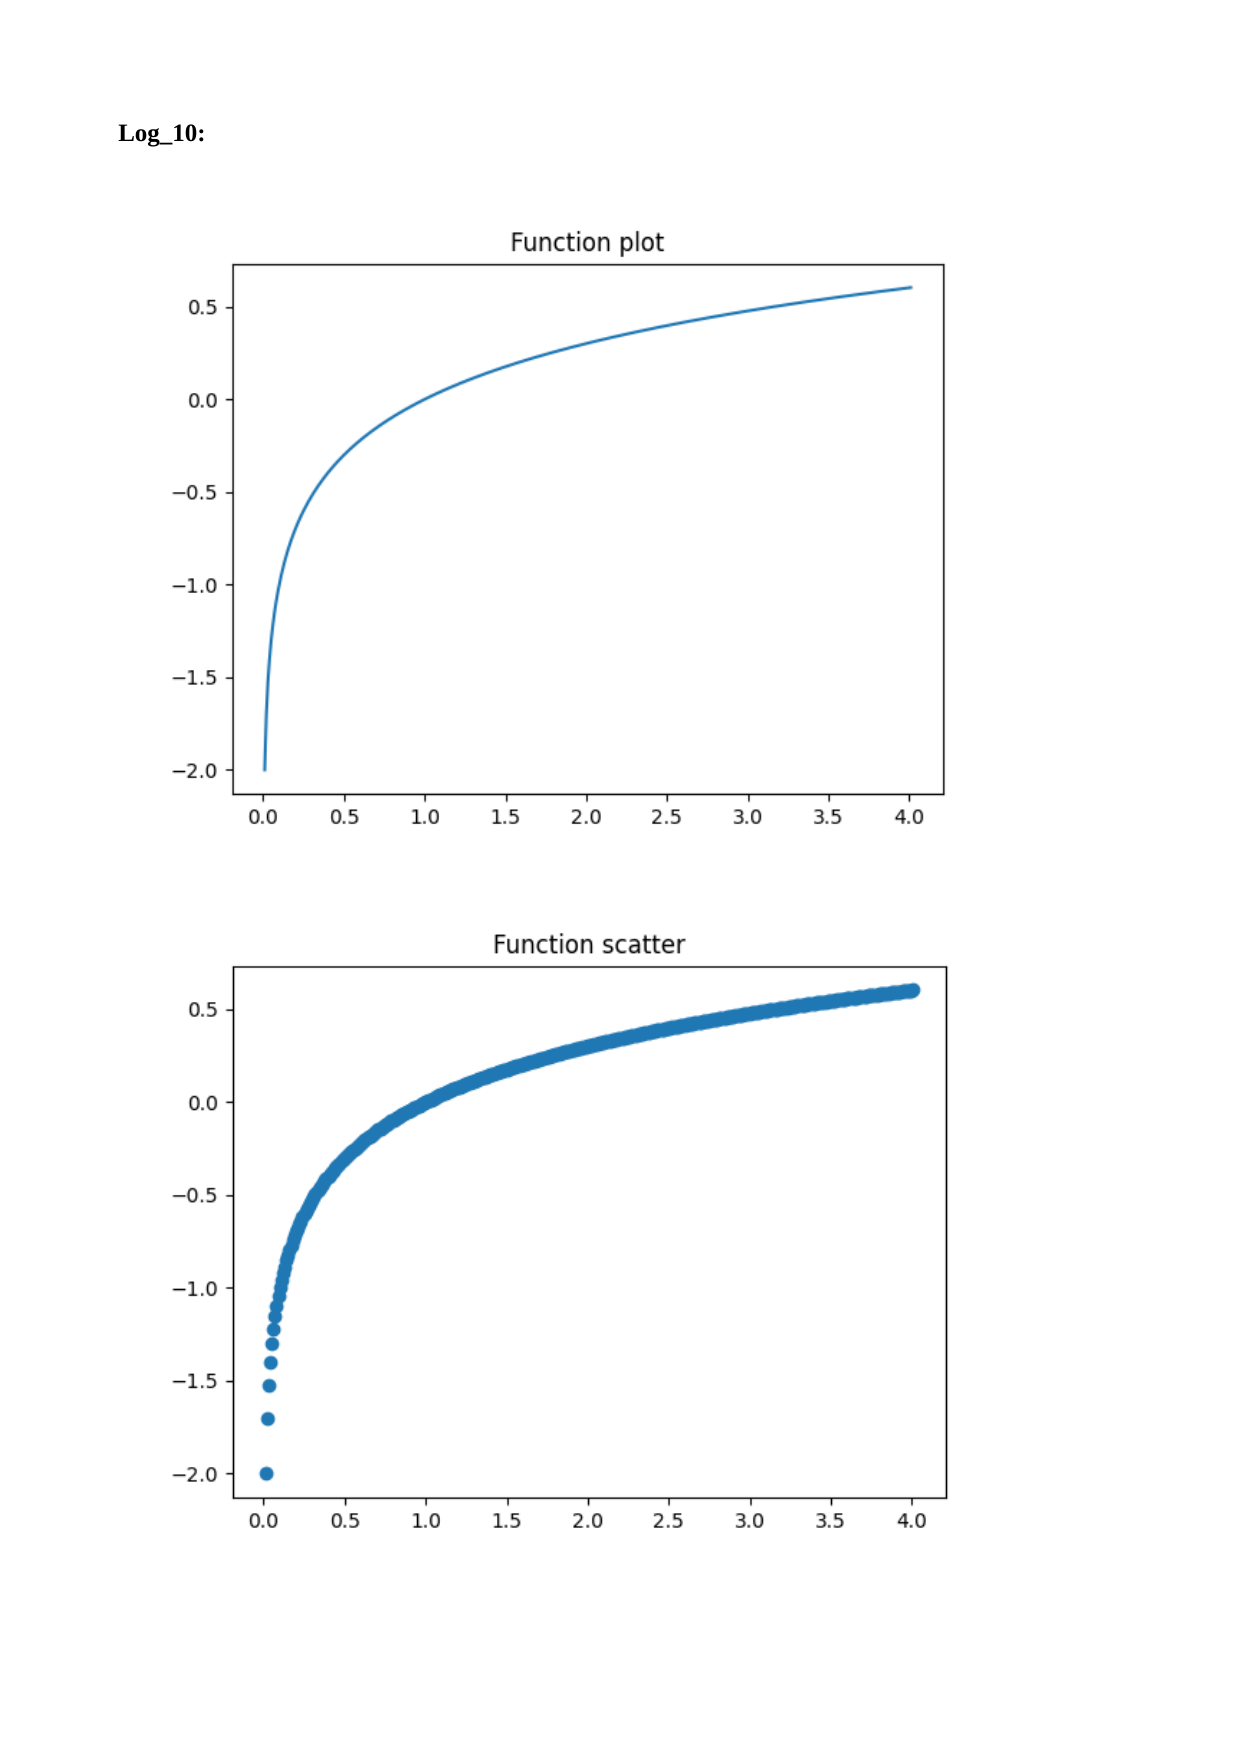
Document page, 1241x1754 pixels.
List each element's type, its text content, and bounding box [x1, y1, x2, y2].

picture [118, 182, 1035, 870]
text Log_10: [118, 118, 1122, 147]
picture [118, 884, 1038, 1574]
